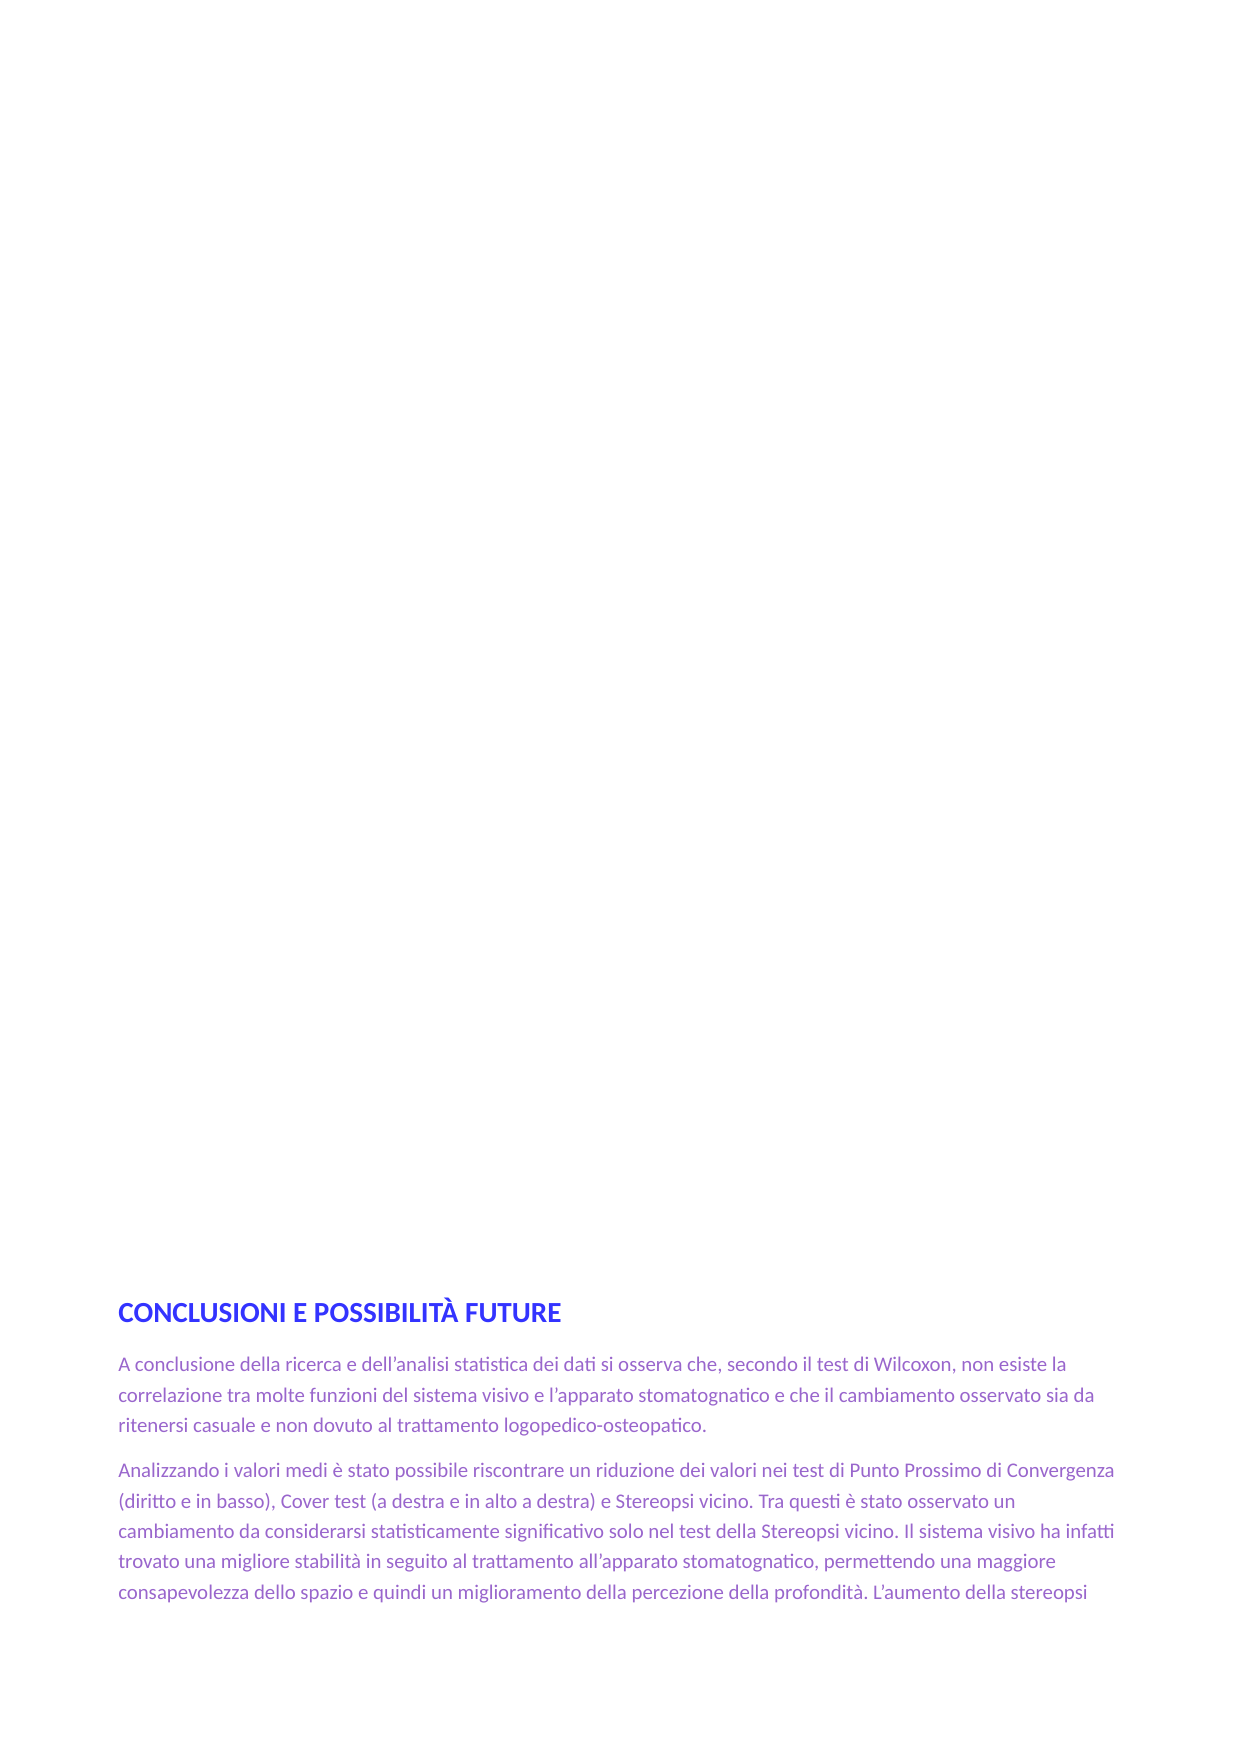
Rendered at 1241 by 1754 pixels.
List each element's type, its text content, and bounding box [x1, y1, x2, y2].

text A conclusione della ricerca e dell’analisi statistica dei dati si osserva che, secondo il test di Wilcoxon, non esiste la correlazione tra molte funzioni del sistema visivo e l’apparato stomatognatico e che il cambiamento osservato sia da ritenersi casuale e non dovuto al trattamento logopedico-osteopatico. [118, 1352, 1122, 1438]
text CONCLUSIONI E POSSIBILITÀ FUTURE [118, 1294, 1122, 1330]
text Analizzando i valori medi è stato possibile riscontrare un riduzione dei valori nei test di Punto Prossimo di Convergenza (diritto e in basso), Cover test (a destra e in alto a destra) e Stereopsi vicino. Tra questi è stato osservato un cambiamento da considerarsi statisticamente significativo solo nel test della Stereopsi vicino. Il sistema visivo ha infatti trovato una migliore stabilità in seguito al trattamento all’apparato stomatognatico, permettendo una maggiore consapevolezza dello spazio e quindi un miglioramento della percezione della profondità. L’aumento della stereopsi [118, 1457, 1122, 1604]
